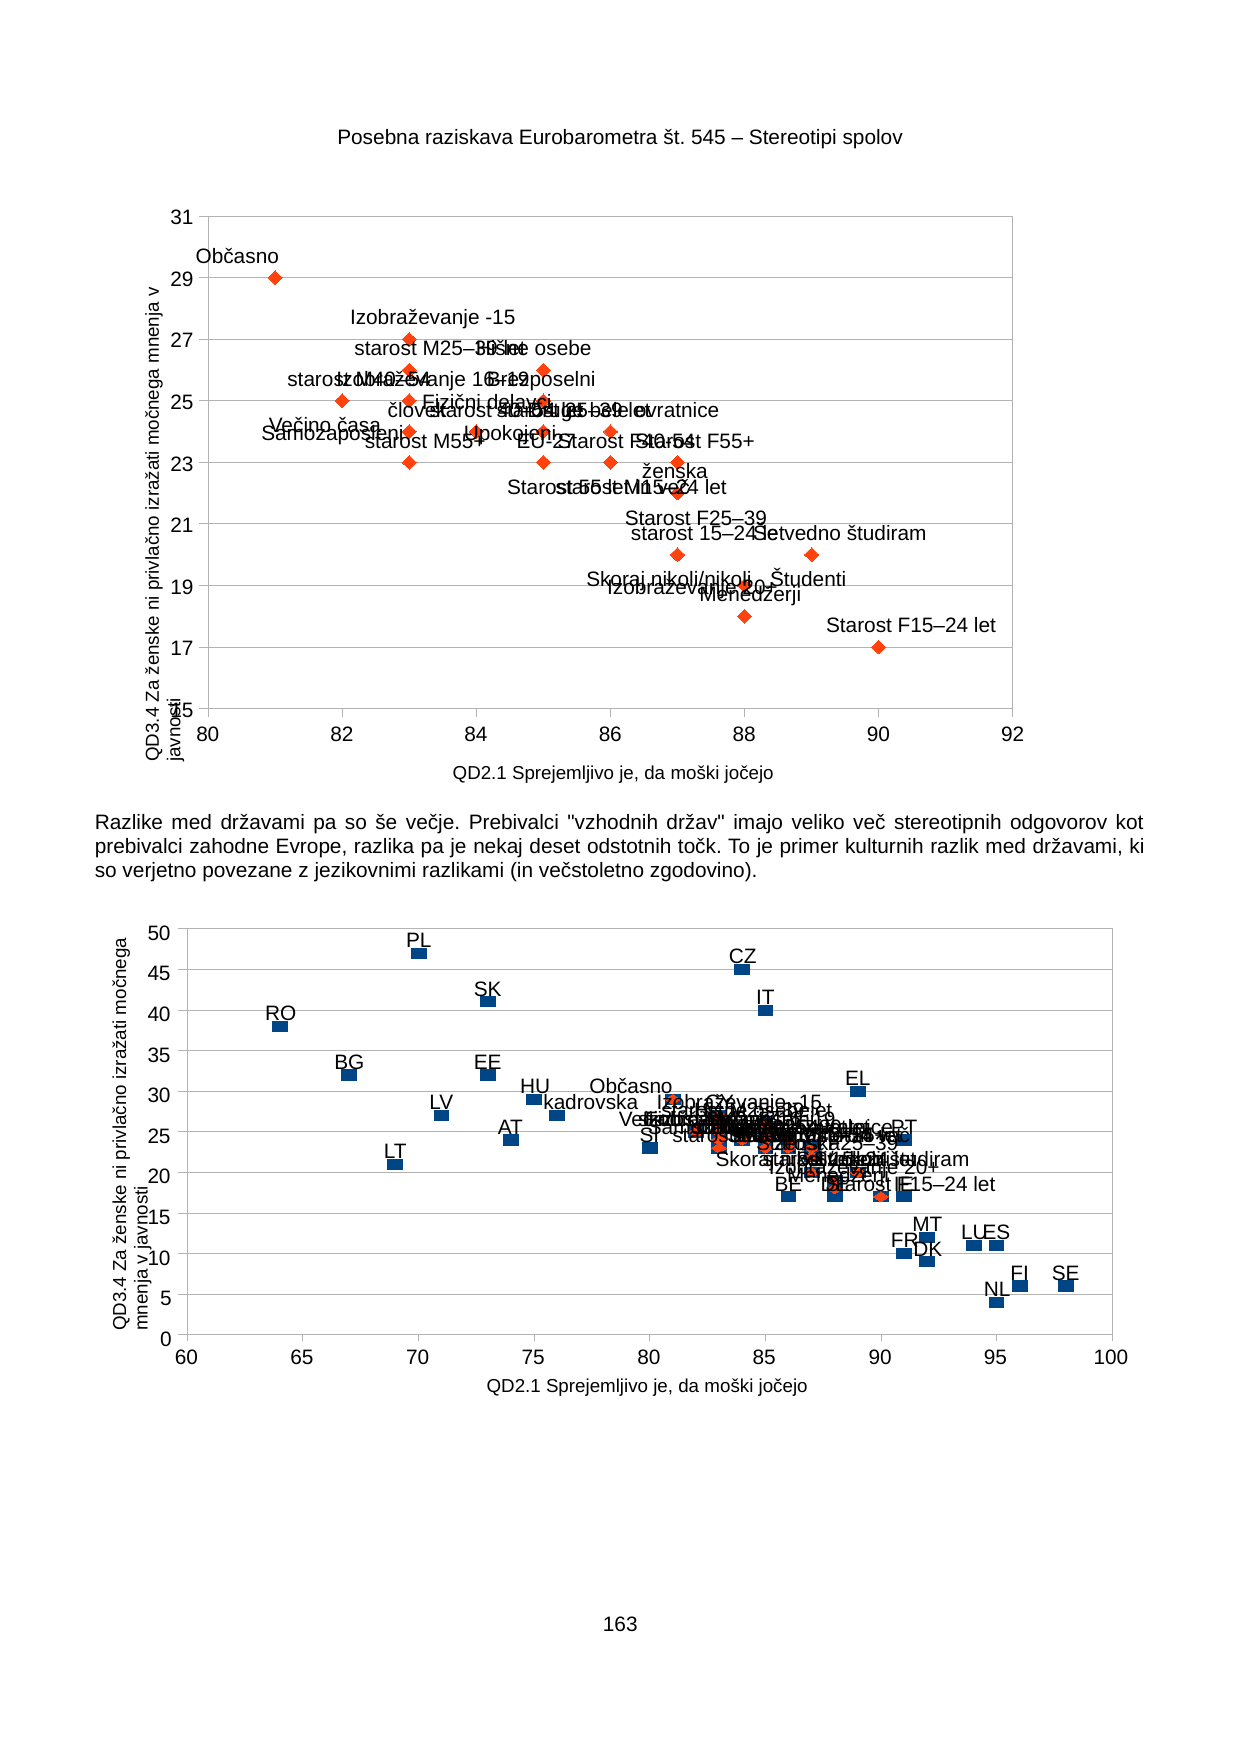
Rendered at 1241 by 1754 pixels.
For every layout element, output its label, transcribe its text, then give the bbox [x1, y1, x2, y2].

text Razlike med državami pa so še večje. Prebivalci "vzhodnih držav" imajo veliko več stereotipnih odgovorov kot prebivalci zahodne Evrope, razlika pa je nekaj deset odstotnih točk. To je primer kulturnih razlik med državami, ki so verjetno povezane z jezikovnimi razlikami (in večstoletno zgodovino). [94, 178, 1146, 882]
